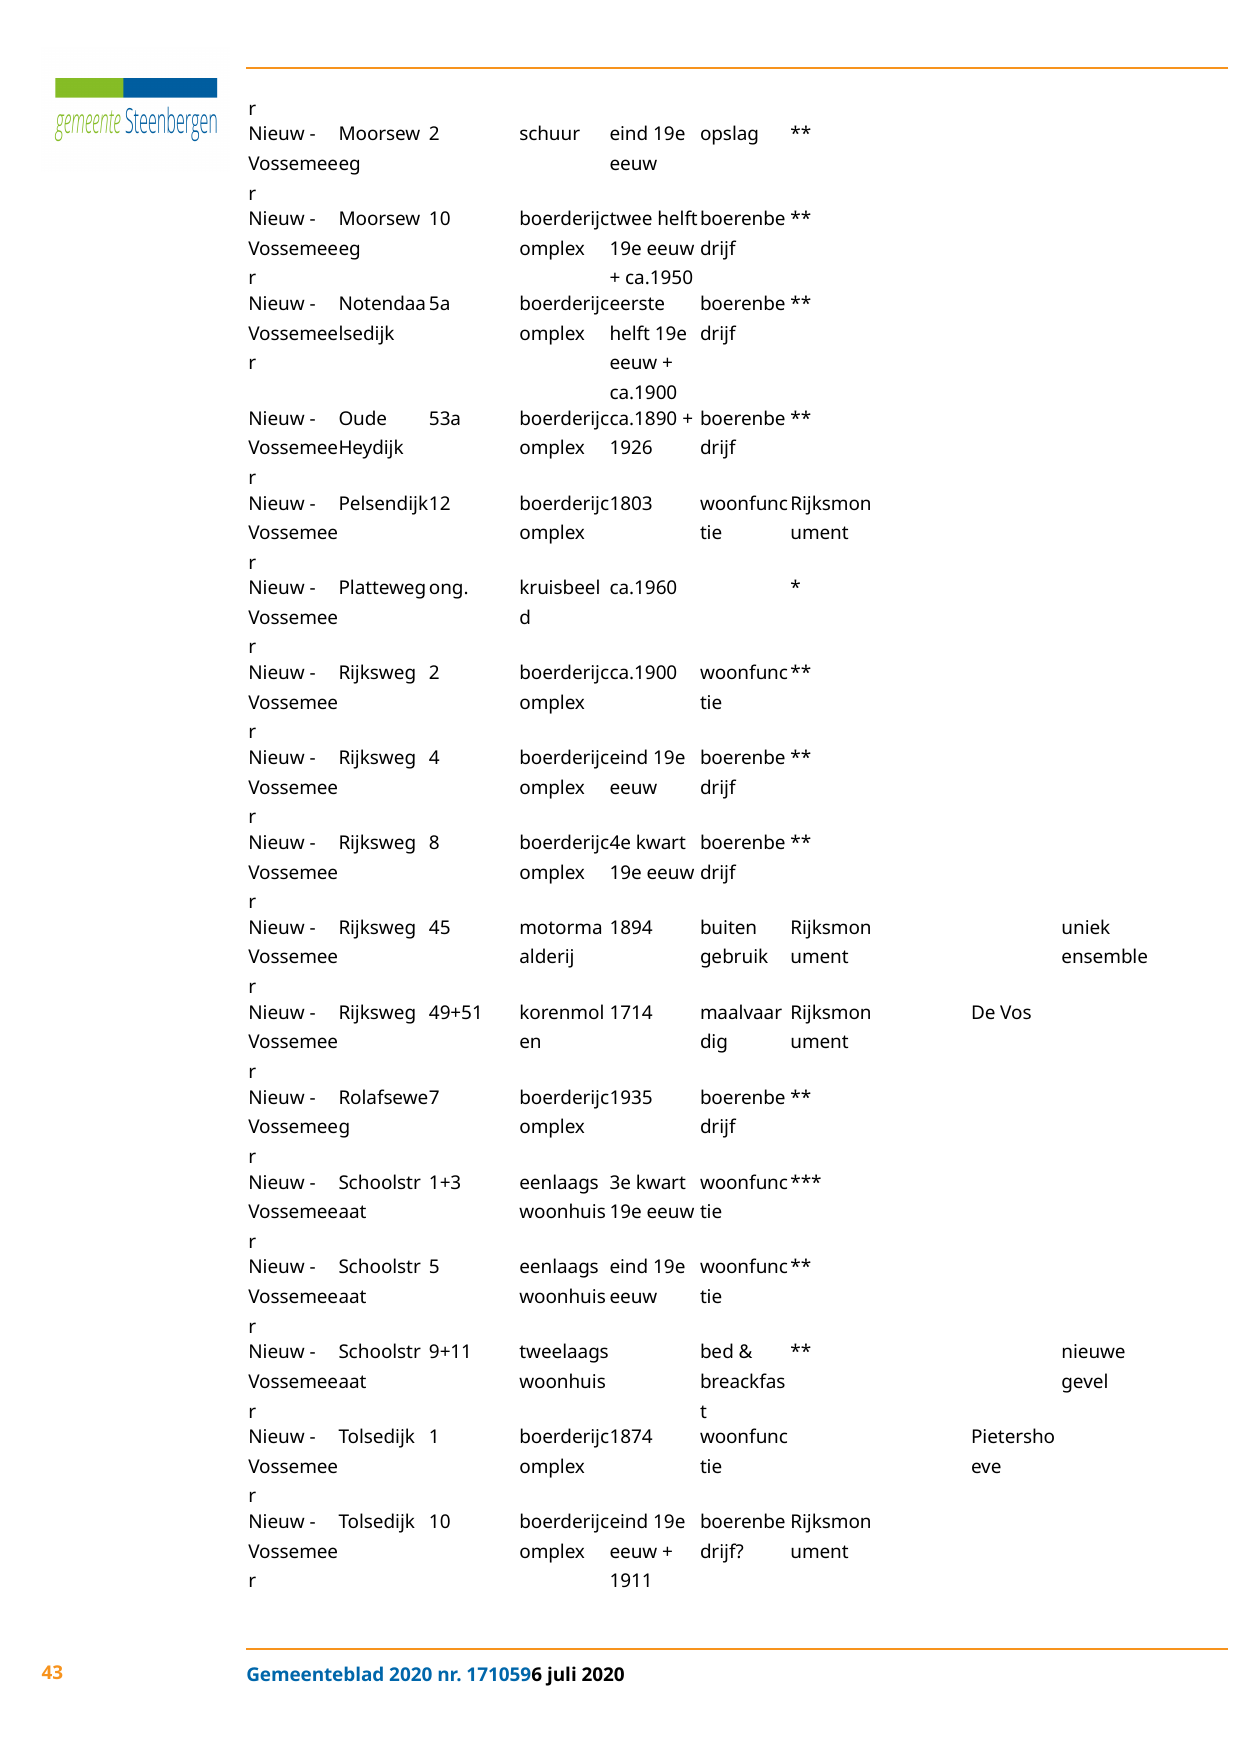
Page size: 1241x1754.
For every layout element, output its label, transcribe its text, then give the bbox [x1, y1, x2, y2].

table_cell [881, 405, 971, 490]
table_cell [881, 490, 971, 574]
table_cell boerderijcomplex [519, 1509, 609, 1593]
table_cell maalvaardig [700, 999, 790, 1084]
table_cell [1061, 999, 1152, 1084]
table_cell [881, 914, 971, 999]
table_cell [971, 205, 1061, 290]
table_cell uniek ensemble [1061, 914, 1152, 999]
table_cell 1714 [609, 999, 700, 1084]
table_cell Nieuw - Vossemeer [248, 121, 338, 205]
table_cell Schoolstraat [338, 1339, 429, 1423]
table_cell boerderijcomplex [519, 490, 609, 574]
table_cell boerderijcomplex [519, 744, 609, 829]
table_cell Nieuw - Vossemeer [248, 1509, 338, 1593]
table_cell Nieuw - Vossemeer [248, 1339, 338, 1423]
table_cell Rijksweg [338, 660, 429, 744]
table_cell ** [790, 744, 881, 829]
table_cell Rolafseweg [338, 1084, 429, 1169]
table_cell *** [790, 1169, 881, 1254]
table_cell [1061, 1424, 1152, 1508]
table_cell [609, 1339, 700, 1423]
table_cell ** [790, 205, 881, 290]
table_cell ** [790, 829, 881, 914]
table_cell opslag [700, 121, 790, 205]
table_cell Nieuw - Vossemeer [248, 205, 338, 290]
table_cell Rijksweg [338, 914, 429, 999]
table_cell Moorseweg [338, 205, 429, 290]
table_cell 1 [429, 1424, 519, 1508]
table_cell [881, 829, 971, 914]
table_cell 45 [429, 914, 519, 999]
table_cell 1874 [609, 1424, 700, 1508]
table_cell [971, 914, 1061, 999]
table_cell boerderijcomplex [519, 1084, 609, 1169]
table_cell Nieuw - Vossemeer [248, 1254, 338, 1339]
table_cell eenlaags woonhuis [519, 1254, 609, 1339]
table_cell [881, 290, 971, 405]
table_cell [971, 1169, 1061, 1254]
table_cell Nieuw - Vossemeer [248, 1084, 338, 1169]
table_cell [1061, 660, 1152, 744]
table_cell boerenbedrijf [700, 405, 790, 490]
table_cell 1894 [609, 914, 700, 999]
table_cell boerenbedrijf [700, 205, 790, 290]
table_cell [700, 95, 790, 121]
table_cell eerste helft 19e eeuw + ca.1900 [609, 290, 700, 405]
table_cell Oude Heydijk [338, 405, 429, 490]
table_cell [971, 829, 1061, 914]
table_cell [1061, 95, 1152, 121]
table_cell [971, 1254, 1061, 1339]
table_cell Schoolstraat [338, 1169, 429, 1254]
table_cell woonfunctie [700, 1424, 790, 1508]
table_cell boerderijcomplex [519, 290, 609, 405]
table_cell Nieuw - Vossemeer [248, 999, 338, 1084]
table_cell [881, 95, 971, 121]
table_cell ca.1890 + 1926 [609, 405, 700, 490]
table_cell Tolsedijk [338, 1509, 429, 1593]
table_cell [971, 660, 1061, 744]
table_cell woonfunctie [700, 1169, 790, 1254]
table_cell [971, 575, 1061, 659]
table_cell 12 [429, 490, 519, 574]
table_cell 10 [429, 205, 519, 290]
table_cell [971, 490, 1061, 574]
table_cell [971, 1509, 1061, 1593]
table_cell 1803 [609, 490, 700, 574]
table_cell [971, 121, 1061, 205]
table_cell 1935 [609, 1084, 700, 1169]
table_cell [881, 1424, 971, 1508]
table_cell ** [790, 121, 881, 205]
table_cell Nieuw - Vossemeer [248, 829, 338, 914]
table_cell * [790, 575, 881, 659]
table_cell korenmolen [519, 999, 609, 1084]
table_cell ** [790, 1339, 881, 1423]
table_cell [881, 121, 971, 205]
table_cell [881, 1254, 971, 1339]
table_cell 8 [429, 829, 519, 914]
table_cell nieuwe gevel [1061, 1339, 1152, 1423]
table_cell Rijksweg [338, 744, 429, 829]
table_cell boerderijcomplex [519, 1424, 609, 1508]
table_cell [971, 1339, 1061, 1423]
table_cell [1061, 1254, 1152, 1339]
table_cell boerenbedrijf [700, 829, 790, 914]
table_cell 5a [429, 290, 519, 405]
table_cell [881, 1169, 971, 1254]
table_cell eind 19e eeuw + 1911 [609, 1509, 700, 1593]
table_cell boerenbedrijf [700, 1084, 790, 1169]
table_cell ** [790, 1084, 881, 1169]
table_cell Moorseweg [338, 121, 429, 205]
table_cell 49+51 [429, 999, 519, 1084]
table_cell [609, 95, 700, 121]
table_cell Nieuw - Vossemeer [248, 290, 338, 405]
table_cell buiten gebruik [700, 914, 790, 999]
table_cell De Vos [971, 999, 1061, 1084]
table_cell [1061, 575, 1152, 659]
table_cell boerenbedrijf [700, 744, 790, 829]
table_cell Notendaalsedijk [338, 290, 429, 405]
table_cell [700, 575, 790, 659]
table_cell [1061, 490, 1152, 574]
table_cell bed & breackfast [700, 1339, 790, 1423]
table_cell motormaalderij [519, 914, 609, 999]
table_cell woonfunctie [700, 490, 790, 574]
table_cell Rijksmonument [790, 1509, 881, 1593]
table_cell Rijksmonument [790, 490, 881, 574]
table_cell Tolsedijk [338, 1424, 429, 1508]
table_cell boerderijcomplex [519, 660, 609, 744]
table_cell 2 [429, 660, 519, 744]
table_cell ** [790, 290, 881, 405]
table_cell boerenbedrijf [700, 290, 790, 405]
table_cell [1061, 744, 1152, 829]
table_cell Nieuw - Vossemeer [248, 1169, 338, 1254]
table_cell [1061, 829, 1152, 914]
table_cell [881, 999, 971, 1084]
table_cell boerderijcomplex [519, 829, 609, 914]
table_cell Rijksweg [338, 829, 429, 914]
table_cell woonfunctie [700, 1254, 790, 1339]
table_cell Platteweg [338, 575, 429, 659]
table_cell Nieuw - Vossemeer [248, 405, 338, 490]
table_cell [1061, 1509, 1152, 1593]
table_cell [429, 95, 519, 121]
table_cell 5 [429, 1254, 519, 1339]
table_cell Nieuw - Vossemeer [248, 660, 338, 744]
table_cell 2 [429, 121, 519, 205]
table_cell Rijksmonument [790, 914, 881, 999]
table_cell Rijksweg [338, 999, 429, 1084]
table_cell ong. [429, 575, 519, 659]
table_cell Nieuw - Vossemeer [248, 1424, 338, 1508]
table_cell [881, 1509, 971, 1593]
table_cell Pelsendijk [338, 490, 429, 574]
table_cell [971, 405, 1061, 490]
table_cell [519, 95, 609, 121]
table_cell [881, 575, 971, 659]
table_cell [1061, 405, 1152, 490]
table_cell [971, 744, 1061, 829]
picture [41, 47, 231, 172]
table_cell eind 19e eeuw [609, 744, 700, 829]
table_cell eind 19e eeuw [609, 121, 700, 205]
table_cell 53a [429, 405, 519, 490]
table_cell 4 [429, 744, 519, 829]
table_cell Pietershoeve [971, 1424, 1061, 1508]
table_cell [1061, 1169, 1152, 1254]
table_cell [1061, 1084, 1152, 1169]
table_cell [971, 1084, 1061, 1169]
table_cell 1+3 [429, 1169, 519, 1254]
table_cell woonfunctie [700, 660, 790, 744]
table_cell [881, 1084, 971, 1169]
table_cell [881, 660, 971, 744]
table_cell [881, 744, 971, 829]
table_cell 4e kwart 19e eeuw [609, 829, 700, 914]
table_cell [1061, 205, 1152, 290]
table_cell r [248, 95, 338, 121]
table_cell [1061, 121, 1152, 205]
table_cell eenlaags woonhuis [519, 1169, 609, 1254]
table_cell boerderijcomplex [519, 405, 609, 490]
table_cell 9+11 [429, 1339, 519, 1423]
table_cell ** [790, 1254, 881, 1339]
table_cell [338, 95, 429, 121]
table_cell Schoolstraat [338, 1254, 429, 1339]
table_cell ** [790, 405, 881, 490]
table_cell tweelaags woonhuis [519, 1339, 609, 1423]
table_cell [1061, 290, 1152, 405]
table_cell twee helft 19e eeuw + ca.1950 [609, 205, 700, 290]
table_cell ** [790, 660, 881, 744]
table_cell kruisbeeld [519, 575, 609, 659]
table_cell schuur [519, 121, 609, 205]
table_cell [971, 290, 1061, 405]
table_cell 3e kwart 19e eeuw [609, 1169, 700, 1254]
table_cell [881, 205, 971, 290]
table_cell [790, 95, 881, 121]
table_cell eind 19e eeuw [609, 1254, 700, 1339]
table_cell Nieuw - Vossemeer [248, 914, 338, 999]
table_cell [790, 1424, 881, 1508]
table_cell ca.1900 [609, 660, 700, 744]
table_cell [971, 95, 1061, 121]
table_cell Nieuw - Vossemeer [248, 575, 338, 659]
table_cell boerenbedrijf? [700, 1509, 790, 1593]
table_cell Nieuw - Vossemeer [248, 490, 338, 574]
table_cell Nieuw - Vossemeer [248, 744, 338, 829]
table_cell 7 [429, 1084, 519, 1169]
table_cell boerderijcomplex [519, 205, 609, 290]
table_cell [881, 1339, 971, 1423]
table_cell 10 [429, 1509, 519, 1593]
table_cell Rijksmonument [790, 999, 881, 1084]
table_cell ca.1960 [609, 575, 700, 659]
